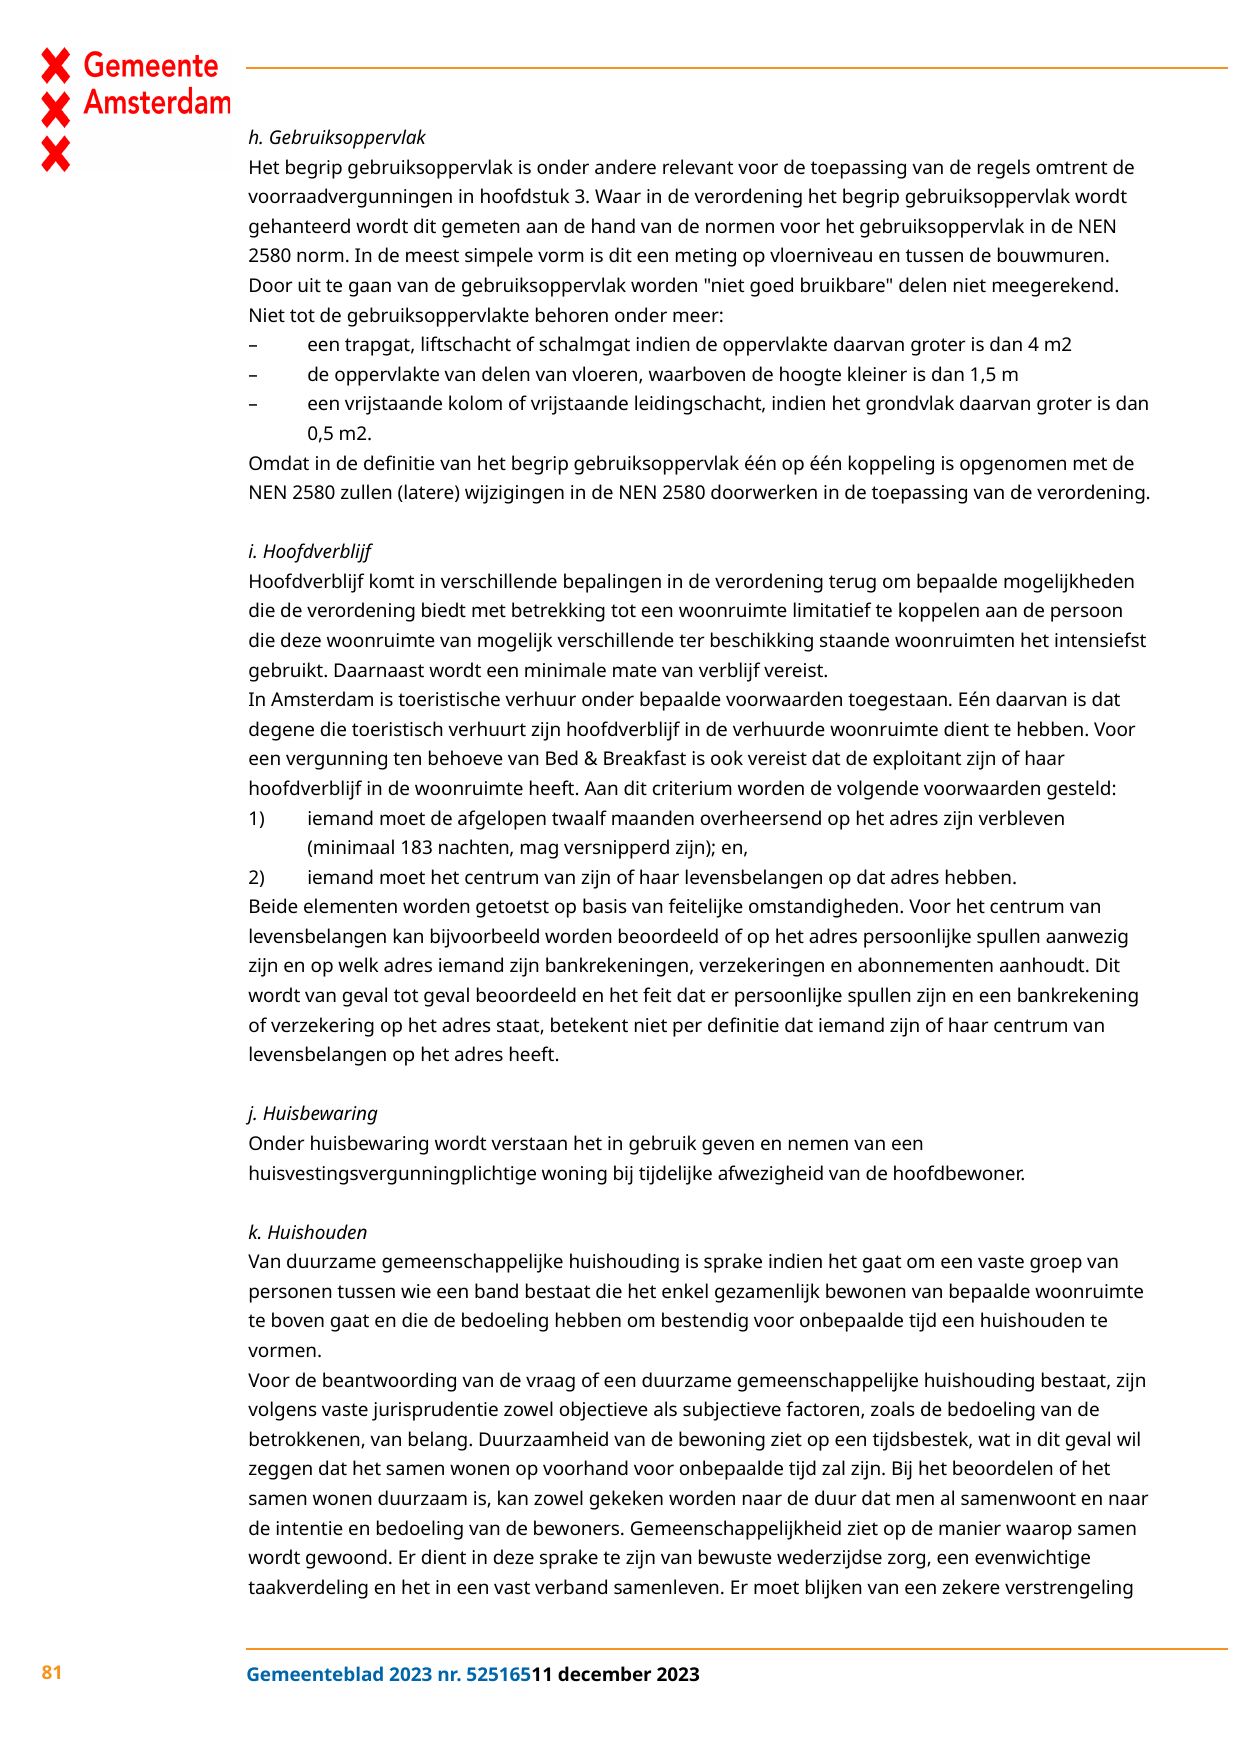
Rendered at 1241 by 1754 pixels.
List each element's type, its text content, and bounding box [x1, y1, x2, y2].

text Hoofdverblijf komt in verschillende bepalingen in de verordening terug om bepaalde mogelijkheden die de verordening biedt met betrekking tot een woonruimte limitatief te koppelen aan de persoon die deze woonruimte van mogelijk verschillende ter beschikking staande woonruimten het intensiefst gebruikt. Daarnaast wordt een minimale mate van verblijf vereist. [248, 568, 1152, 683]
text Van duurzame gemeenschappelijke huishouding is sprake indien het gaat om een vaste groep van personen tussen wie een band bestaat die het enkel gezamenlijk bewonen van bepaalde woonruimte te boven gaat en die de bedoeling hebben om bestendig voor onbepaalde tijd een huishouden te vormen. [248, 1248, 1152, 1363]
list iemand moet het centrum van zijn of haar levensbelangen op dat adres hebben. [248, 864, 1152, 890]
text In Amsterdam is toeristische verhuur onder bepaalde voorwaarden toegestaan. Eén daarvan is dat degene die toeristisch verhuurt zijn hoofdverblijf in de verhuurde woonruimte dient te hebben. Voor een vergunning ten behoeve van Bed & Breakfast is ook vereist dat de exploitant zijn of haar hoofdverblijf in de woonruimte heeft. Aan dit criterium worden de volgende voorwaarden gesteld: [248, 686, 1152, 801]
list een vrijstaande kolom of vrijstaande leidingschacht, indien het grondvlak daarvan groter is dan 0,5 m2. [248, 391, 1152, 446]
picture [41, 47, 231, 172]
text Onder huisbewaring wordt verstaan het in gebruik geven en nemen van een huisvestingsvergunningplichtige woning bij tijdelijke afwezigheid van de hoofdbewoner. [248, 1130, 1152, 1186]
text h. Gebruiksoppervlak [248, 124, 1152, 150]
list een trapgat, liftschacht of schalmgat indien de oppervlakte daarvan groter is dan 4 m2 [248, 331, 1152, 357]
list de oppervlakte van delen van vloeren, waarboven de hoogte kleiner is dan 1,5 m [248, 361, 1152, 387]
text Het begrip gebruiksoppervlak is onder andere relevant voor de toepassing van de regels omtrent de voorraadvergunningen in hoofdstuk 3. Waar in de verordening het begrip gebruiksoppervlak wordt gehanteerd wordt dit gemeten aan de hand van de normen voor het gebruiksoppervlak in de NEN 2580 norm. In de meest simpele vorm is dit een meting op vloerniveau en tussen de bouwmuren. Door uit te gaan van de gebruiksoppervlak worden "niet goed bruikbare" delen niet meegerekend. Niet tot de gebruiksoppervlakte behoren onder meer: [248, 154, 1152, 328]
text j. Huisbewaring [248, 1101, 1152, 1126]
text Omdat in de definitie van het begrip gebruiksoppervlak één op één koppeling is opgenomen met de NEN 2580 zullen (latere) wijzigingen in de NEN 2580 doorwerken in de toepassing van de verordening. [248, 450, 1152, 505]
text Beide elementen worden getoetst op basis van feitelijke omstandigheden. Voor het centrum van levensbelangen kan bijvoorbeeld worden beoordeeld of op het adres persoonlijke spullen aanwezig zijn en op welk adres iemand zijn bankrekeningen, verzekeringen en abonnementen aanhoudt. Dit wordt van geval tot geval beoordeeld en het feit dat er persoonlijke spullen zijn en een bankrekening of verzekering op het adres staat, betekent niet per definitie dat iemand zijn of haar centrum van levensbelangen op het adres heeft. [248, 893, 1152, 1067]
text k. Huishouden [248, 1219, 1152, 1245]
text Voor de beantwoording van de vraag of een duurzame gemeenschappelijke huishouding bestaat, zijn volgens vaste jurisprudentie zowel objectieve als subjectieve factoren, zoals de bedoeling van de betrokkenen, van belang. Duurzaamheid van de bewoning ziet op een tijdsbestek, wat in dit geval wil zeggen dat het samen wonen op voorhand voor onbepaalde tijd zal zijn. Bij het beoordelen of het samen wonen duurzaam is, kan zowel gekeken worden naar de duur dat men al samenwoont en naar de intentie en bedoeling van de bewoners. Gemeenschappelijkheid ziet op de manier waarop samen wordt gewoond. Er dient in deze sprake te zijn van bewuste wederzijdse zorg, een evenwichtige taakverdeling en het in een vast verband samenleven. Er moet blijken van een zekere verstrengeling [248, 1367, 1152, 1600]
list iemand moet de afgelopen twaalf maanden overheersend op het adres zijn verbleven (minimaal 183 nachten, mag versnipperd zijn); en, [248, 805, 1152, 860]
text i. Hoofdverblijf [248, 538, 1152, 564]
